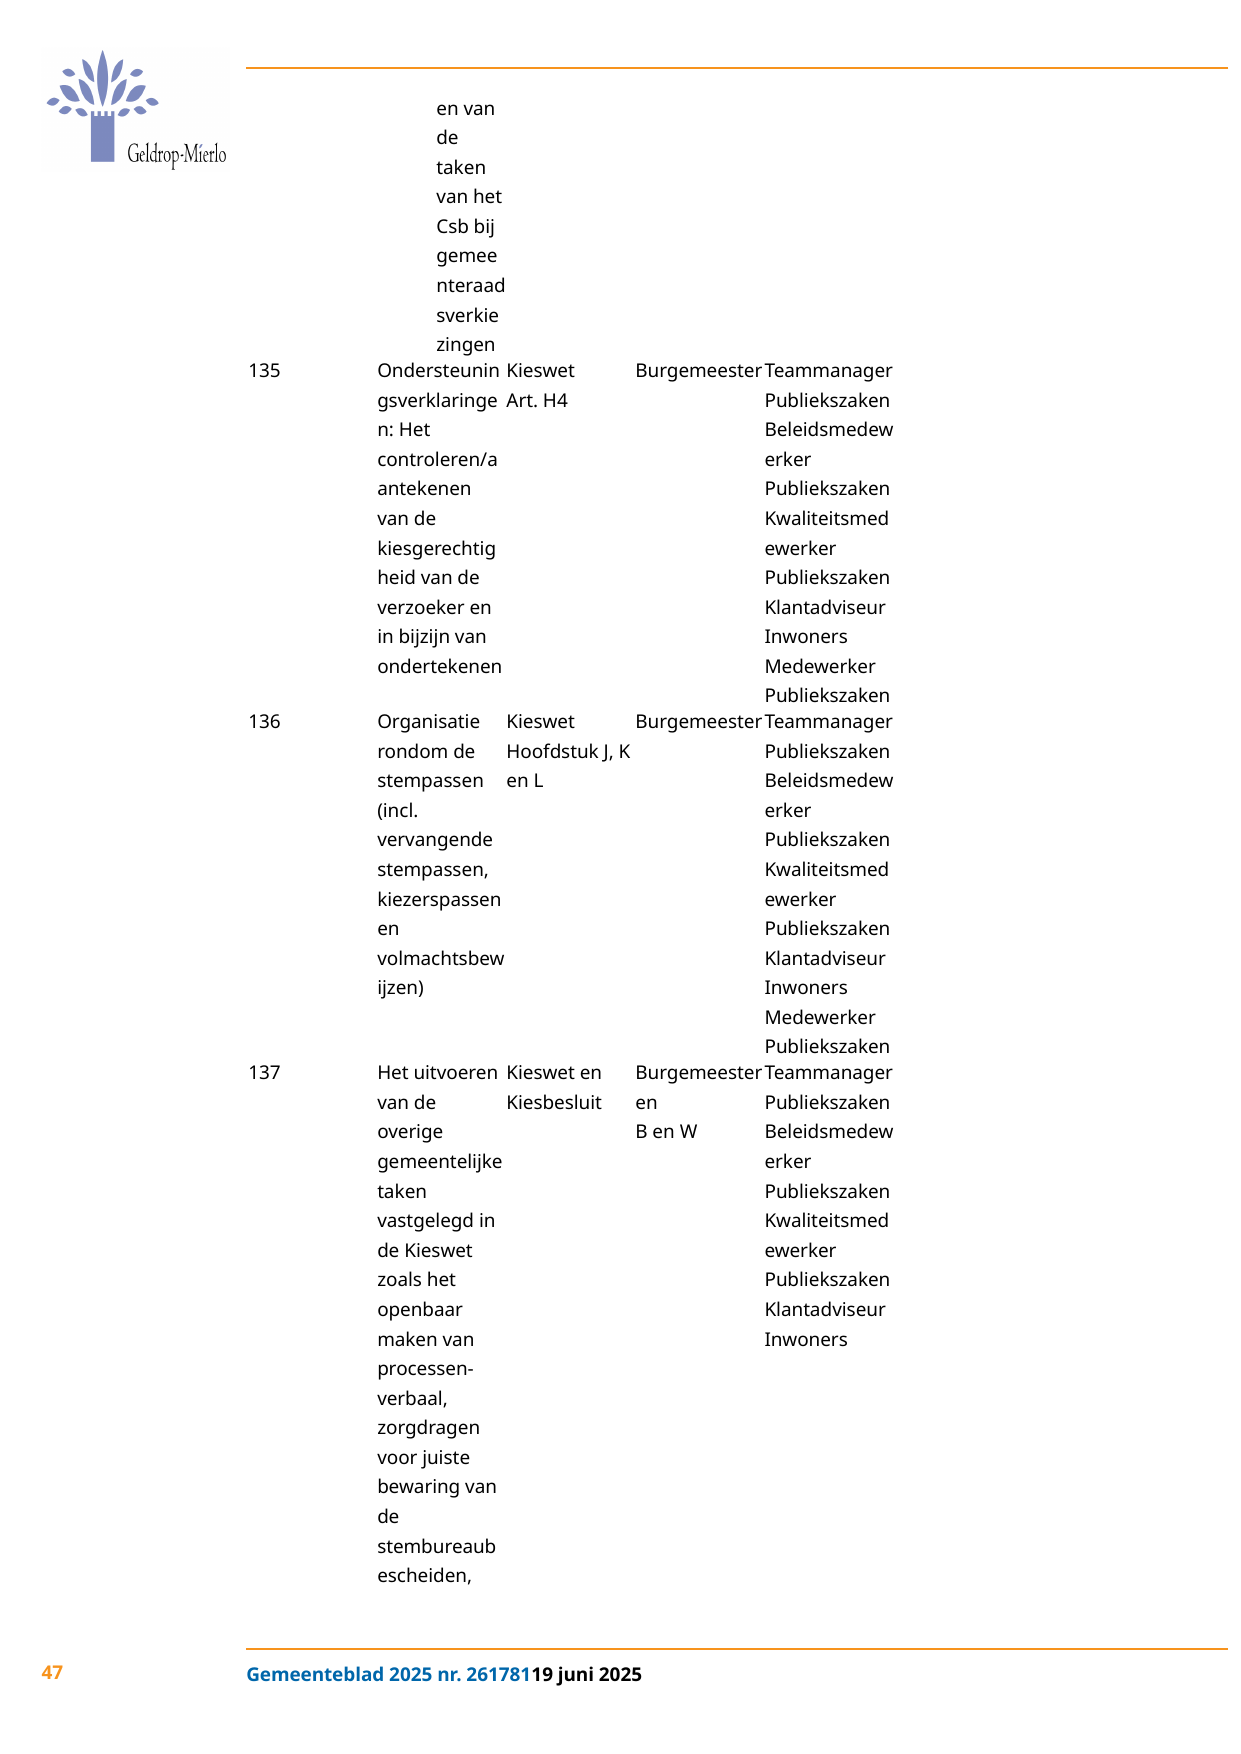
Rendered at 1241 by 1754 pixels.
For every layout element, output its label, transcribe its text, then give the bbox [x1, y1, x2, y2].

table_cell [506, 95, 635, 357]
table_cell [1023, 357, 1152, 708]
table_cell Burgemeester [635, 708, 764, 1059]
table_cell Burgemeester en B en W [635, 1060, 764, 1588]
table_cell Teammanager Publiekszaken Beleidsmedewerker Publiekszaken Kwaliteitsmedewerker Publiekszaken Klantadviseur Inwoners [764, 1060, 893, 1588]
table_cell en van de taken van het Csb bij gemeenteraadsverkiezingen [377, 95, 506, 357]
table_cell [764, 95, 893, 357]
table_cell Organisatie rondom de stempassen (incl. vervangende stempassen, kiezerspassen en volmachtsbewijzen) [377, 708, 506, 1059]
table_cell [1023, 708, 1152, 1059]
table_cell [248, 95, 377, 357]
table_cell [894, 95, 1022, 357]
table_cell [1023, 95, 1152, 357]
table_cell Burgemeester [635, 357, 764, 708]
table_cell [1023, 1060, 1152, 1588]
table_cell [894, 708, 1022, 1059]
table_cell Kieswet Hoofdstuk J, K en L [506, 708, 635, 1059]
table_cell 136 [248, 708, 377, 1059]
table_cell [894, 1060, 1022, 1588]
table_cell Kieswet Art. H4 [506, 357, 635, 708]
table_cell 135 [248, 357, 377, 708]
table_cell Ondersteuningsverklaringen: Het controleren/aantekenen van de kiesgerechtigheid van de verzoeker en in bijzijn van ondertekenen [377, 357, 506, 708]
table_cell Teammanager Publiekszaken Beleidsmedewerker Publiekszaken Kwaliteitsmedewerker Publiekszaken Klantadviseur Inwoners Medewerker Publiekszaken [764, 357, 893, 708]
table_cell Het uitvoeren van de overige gemeentelijke taken vastgelegd in de Kieswet zoals het openbaar maken van processen-verbaal, zorgdragen voor juiste bewaring van de stembureaubescheiden, [377, 1060, 506, 1588]
picture [41, 47, 231, 172]
table_cell Kieswet en Kiesbesluit [506, 1060, 635, 1588]
table_cell 137 [248, 1060, 377, 1588]
table_cell [635, 95, 764, 357]
table_cell Teammanager Publiekszaken Beleidsmedewerker Publiekszaken Kwaliteitsmedewerker Publiekszaken Klantadviseur Inwoners Medewerker Publiekszaken [764, 708, 893, 1059]
table_cell [894, 357, 1022, 708]
